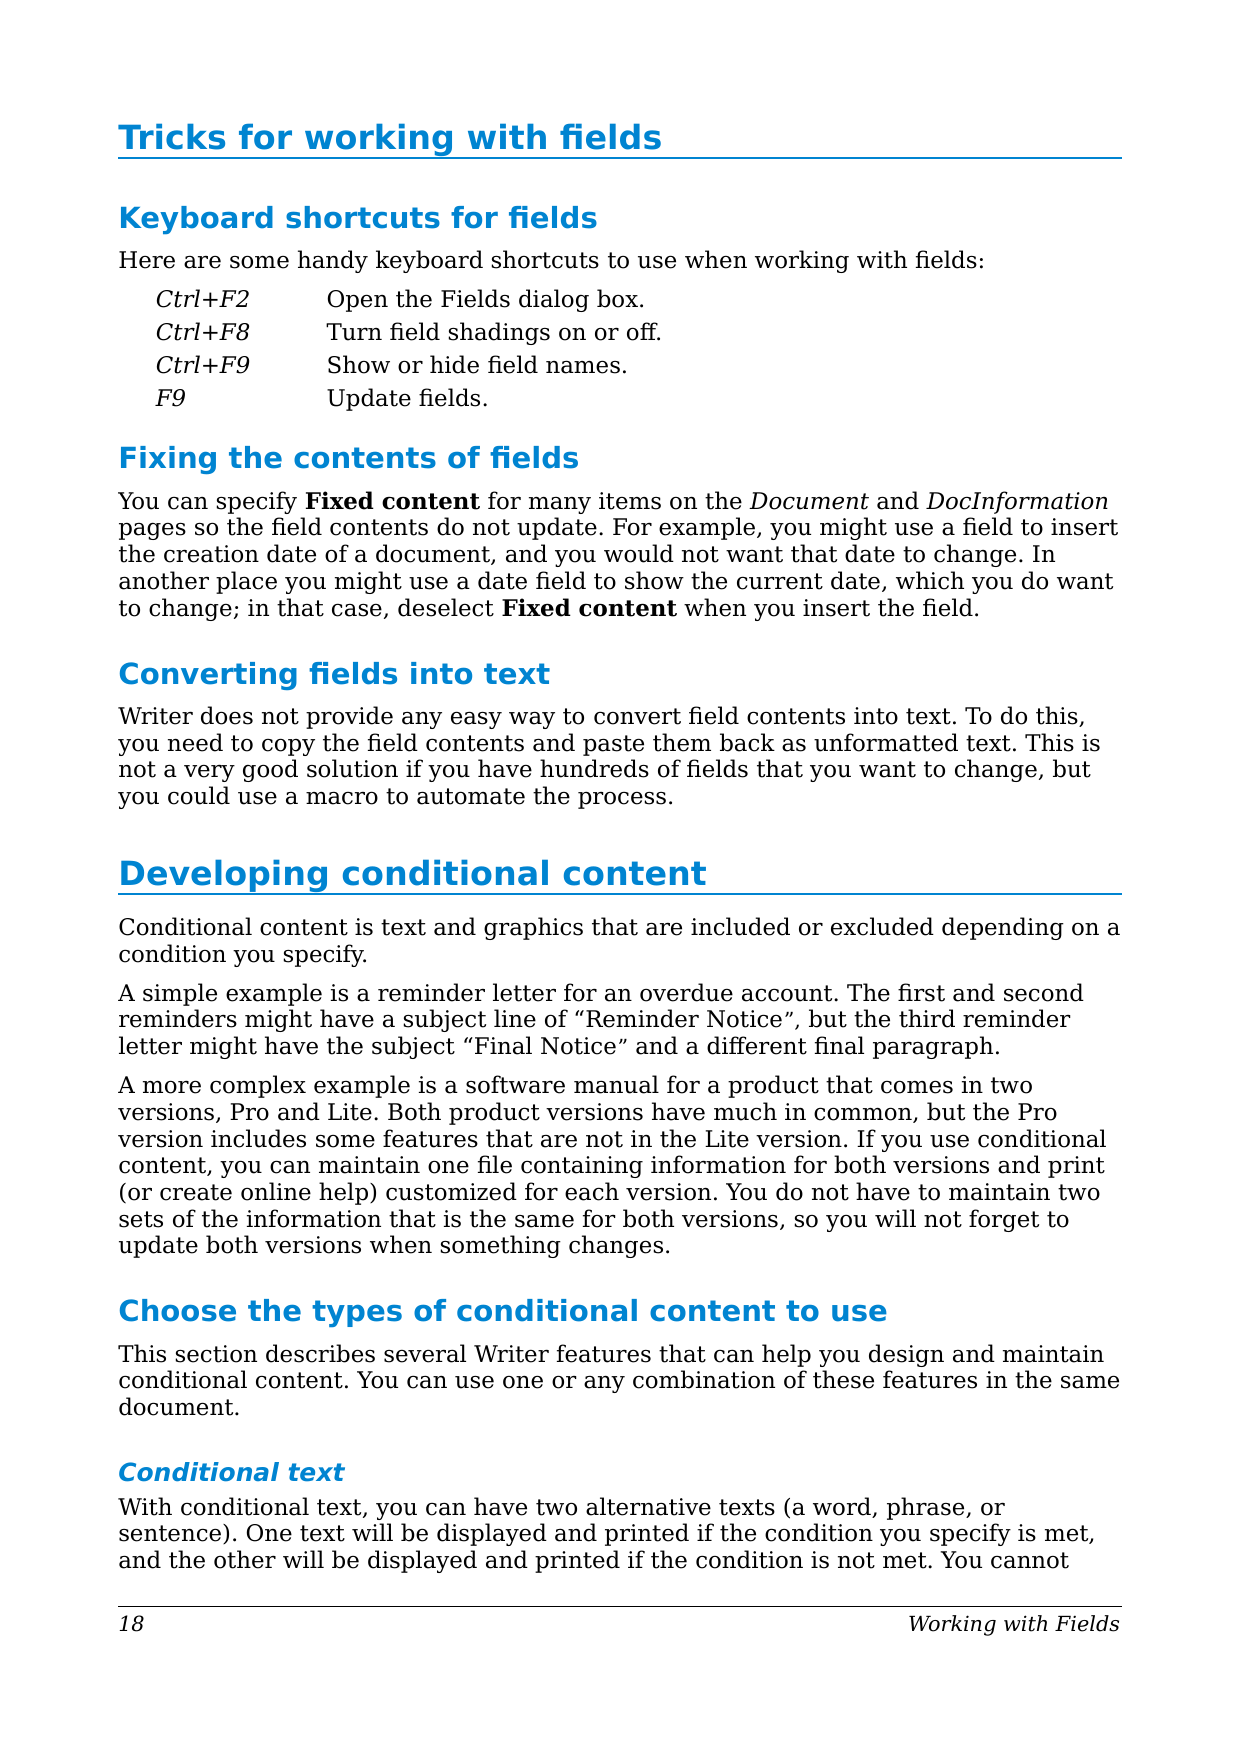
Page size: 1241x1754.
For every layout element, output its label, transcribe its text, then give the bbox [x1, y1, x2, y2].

subtitle Tricks for working with fields [118, 118, 1122, 157]
list F9 Update fields. [156, 385, 1122, 412]
list Ctrl+F8 Turn field shadings on or off. [156, 319, 1122, 346]
subtitle Developing conditional content [118, 854, 1122, 893]
text This section describes several Writer features that can help you design and maintain conditional content. You can use one or any combination of these features in the same document. [118, 1341, 1122, 1421]
list Ctrl+F2 Open the Fields dialog box. [156, 286, 1122, 313]
text A more complex example is a software manual for a product that comes in two versions, Pro and Lite. Both product versions have much in common, but the Pro version includes some features that are not in the Lite version. If you use conditional content, you can maintain one file containing information for both versions and print (or create online help) customized for each version. You do not have to maintain two sets of the information that is the same for both versions, so you will not forget to update both versions when something changes. [118, 1072, 1122, 1259]
text A simple example is a reminder letter for an overdue account. The first and second reminders might have a subject line of “Reminder Notice”, but the third reminder letter might have the subject “Final Notice” and a different final paragraph. [118, 980, 1122, 1060]
text Writer does not provide any easy way to convert field contents into text. To do this, you need to copy the field contents and paste them back as unformatted text. This is not a very good solution if you have hundreds of fields that you want to change, but you could use a macro to automate the process. [118, 703, 1122, 810]
text With conditional text, you can have two alternative texts (a word, phrase, or sentence). One text will be displayed and printed if the condition you specify is met, and the other will be displayed and printed if the condition is not met. You cannot [118, 1494, 1122, 1574]
subtitle Converting fields into text [118, 657, 1122, 691]
text You can specify Fixed content for many items on the Document and DocInformation pages so the field contents do not update. For example, you might use a field to insert the creation date of a document, and you would not want that date to change. In another place you might use a date field to show the current date, which you do want to change; in that case, deselect Fixed content when you insert the field. [118, 487, 1122, 621]
text Conditional content is text and graphics that are included or excluded depending on a condition you specify. [118, 914, 1122, 967]
list Ctrl+F9 Show or hide field names. [156, 352, 1122, 379]
subtitle Keyboard shortcuts for fields [118, 201, 1122, 235]
subtitle Conditional text [118, 1458, 1122, 1488]
text Here are some handy keyboard shortcuts to use when working with fields: [118, 247, 1122, 274]
subtitle Choose the types of conditional content to use [118, 1295, 1122, 1329]
subtitle Fixing the contents of fields [118, 441, 1122, 475]
